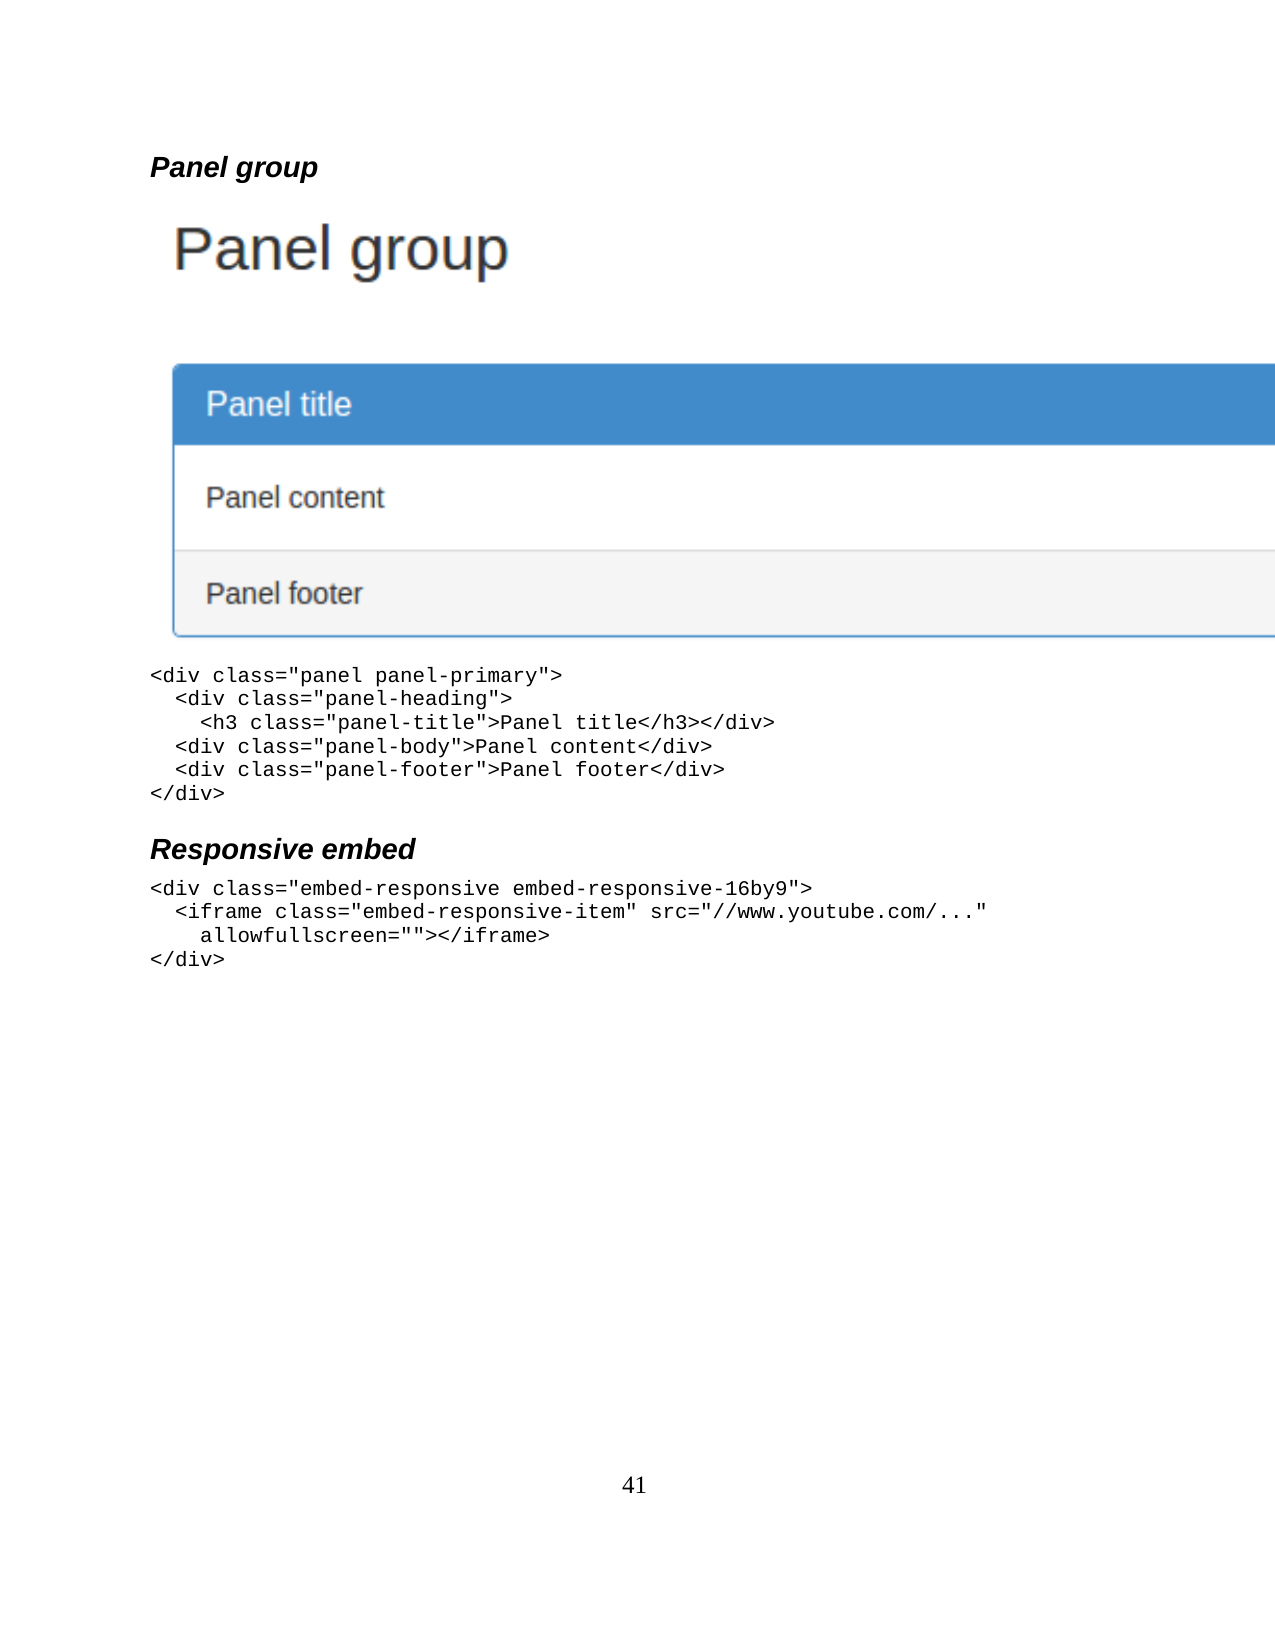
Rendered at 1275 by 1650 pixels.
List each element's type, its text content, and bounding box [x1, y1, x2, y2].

text </div> [150, 783, 1125, 807]
text <iframe class="embed-responsive-item" src="//www.youtube.com/..." [150, 901, 1125, 925]
text <div class="panel-heading"> [150, 688, 1125, 712]
text <div class="panel-body">Panel content</div> [150, 736, 1125, 759]
text <div class="panel panel-primary"> [150, 665, 1125, 688]
subtitle Responsive embed [150, 832, 1125, 865]
text <div class="embed-responsive embed-responsive-16by9"> [150, 878, 1125, 901]
picture [150, 196, 1275, 665]
text </div> [150, 949, 1125, 972]
text <div class="panel-footer">Panel footer</div> [150, 759, 1125, 783]
text allowfullscreen=""></iframe> [150, 925, 1125, 949]
subtitle Panel group [150, 150, 1125, 183]
text <h3 class="panel-title">Panel title</h3></div> [150, 712, 1125, 736]
